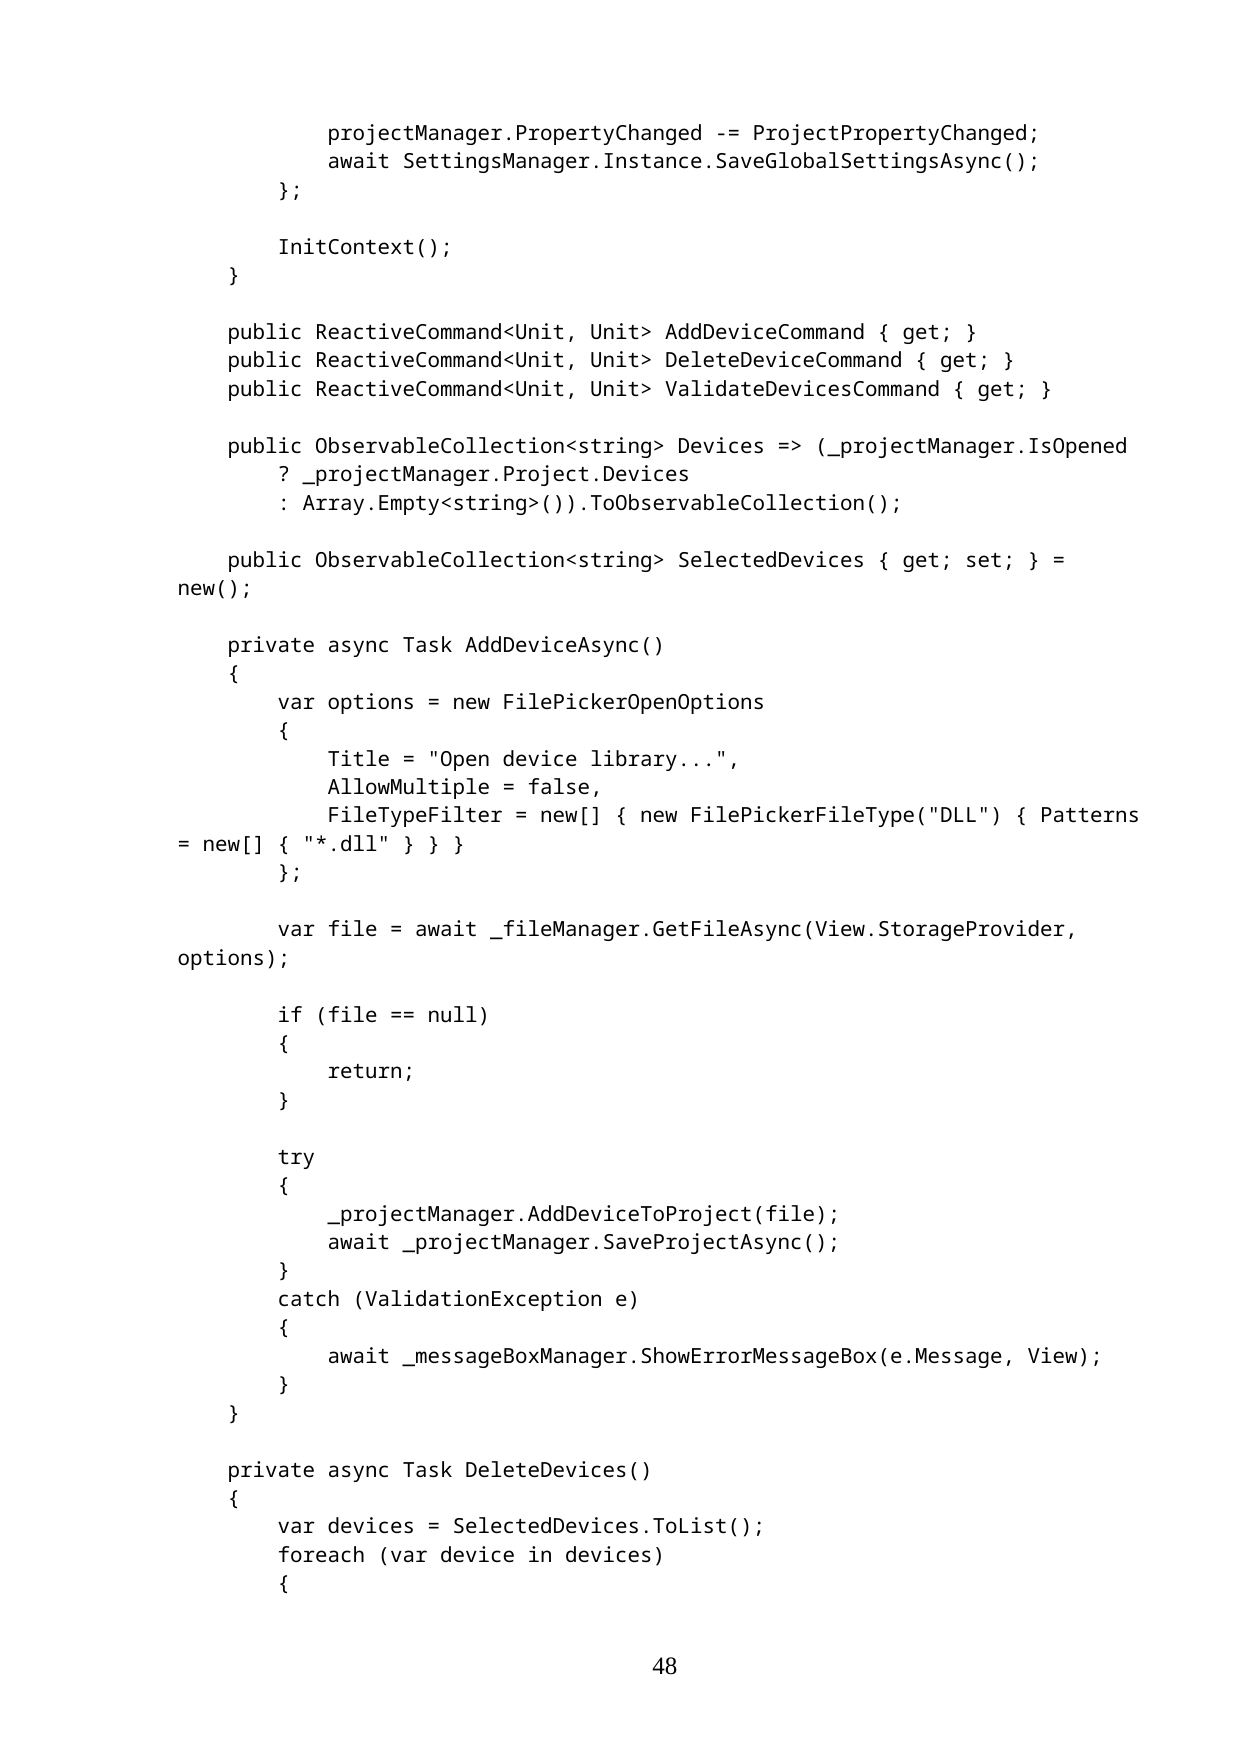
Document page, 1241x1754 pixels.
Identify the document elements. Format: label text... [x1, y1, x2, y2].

table_header projectManager.PropertyChanged -= ProjectPropertyChanged; await SettingsManager.Instance.SaveGlobalSettingsAsync(); }; InitContext(); } public ReactiveCommand<Unit, Unit> AddDeviceCommand { get; } public ReactiveCommand<Unit, Unit> DeleteDeviceCommand { get; } public ReactiveCommand<Unit, Unit> ValidateDevicesCommand { get; } public ObservableCollection<string> Devices => (_projectManager.IsOpened ? _projectManager.Project.Devices : Array.Empty<string>()).ToObservableCollection(); public ObservableCollection<string> SelectedDevices { get; set; } = new(); private async Task AddDeviceAsync() { var options = new FilePickerOpenOptions { Title = "Open device library...", AllowMultiple = false, FileTypeFilter = new[] { new FilePickerFileType("DLL") { Patterns = new[] { "*.dll" } } } }; var file = await _fileManager.GetFileAsync(View.StorageProvider, options); if (file == null) { return; } try { _projectManager.AddDeviceToProject(file); await _projectManager.SaveProjectAsync(); } catch (ValidationException e) { await _messageBoxManager.ShowErrorMessageBox(e.Message, View); } } private async Task DeleteDevices() { var devices = SelectedDevices.ToList(); foreach (var device in devices) { [177, 118, 1152, 1597]
